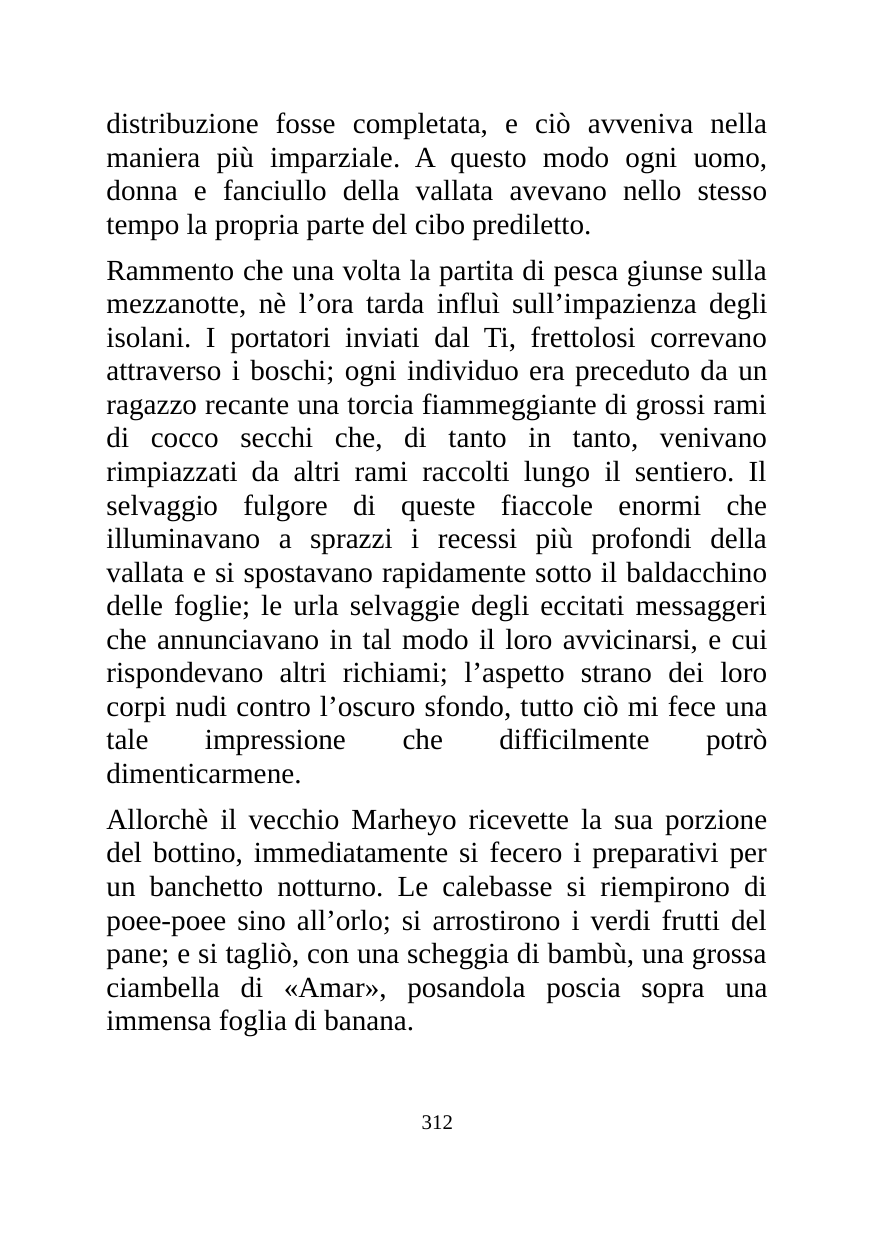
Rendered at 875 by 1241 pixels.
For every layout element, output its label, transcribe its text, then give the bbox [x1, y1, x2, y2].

text Allorchè il vecchio Marheyo ricevette la sua porzione del bottino, immediatamente si fecero i preparativi per un banchetto notturno. Le calebasse si riempirono di poee-poee sino all’orlo; si arrostirono i verdi frutti del pane; e si tagliò, con una scheggia di bambù, una grossa ciambella di «Amar», posandola poscia sopra una immensa foglia di banana. [106, 802, 768, 1037]
text distribuzione fosse completata, e ciò avveniva nella maniera più imparziale. A questo modo ogni uomo, donna e fanciullo della vallata avevano nello stesso tempo la propria parte del cibo prediletto. [106, 106, 768, 240]
text Rammento che una volta la partita di pesca giunse sulla mezzanotte, nè l’ora tarda influì sull’impazienza degli isolani. I portatori inviati dal Ti, frettolosi correvano attraverso i boschi; ogni individuo era preceduto da un ragazzo recante una torcia fiammeggiante di grossi rami di cocco secchi che, di tanto in tanto, venivano rimpiazzati da altri rami raccolti lungo il sentiero. Il selvaggio fulgore di queste fiaccole enormi che illuminavano a sprazzi i recessi più profondi della vallata e si spostavano rapidamente sotto il baldacchino delle foglie; le urla selvaggie degli eccitati messaggeri che annunciavano in tal modo il loro avvicinarsi, e cui rispondevano altri richiami; l’aspetto strano dei loro corpi nudi contro l’oscuro sfondo, tutto ciò mi fece una tale impressione che difficilmente potrò dimenticarmene. [106, 253, 768, 789]
